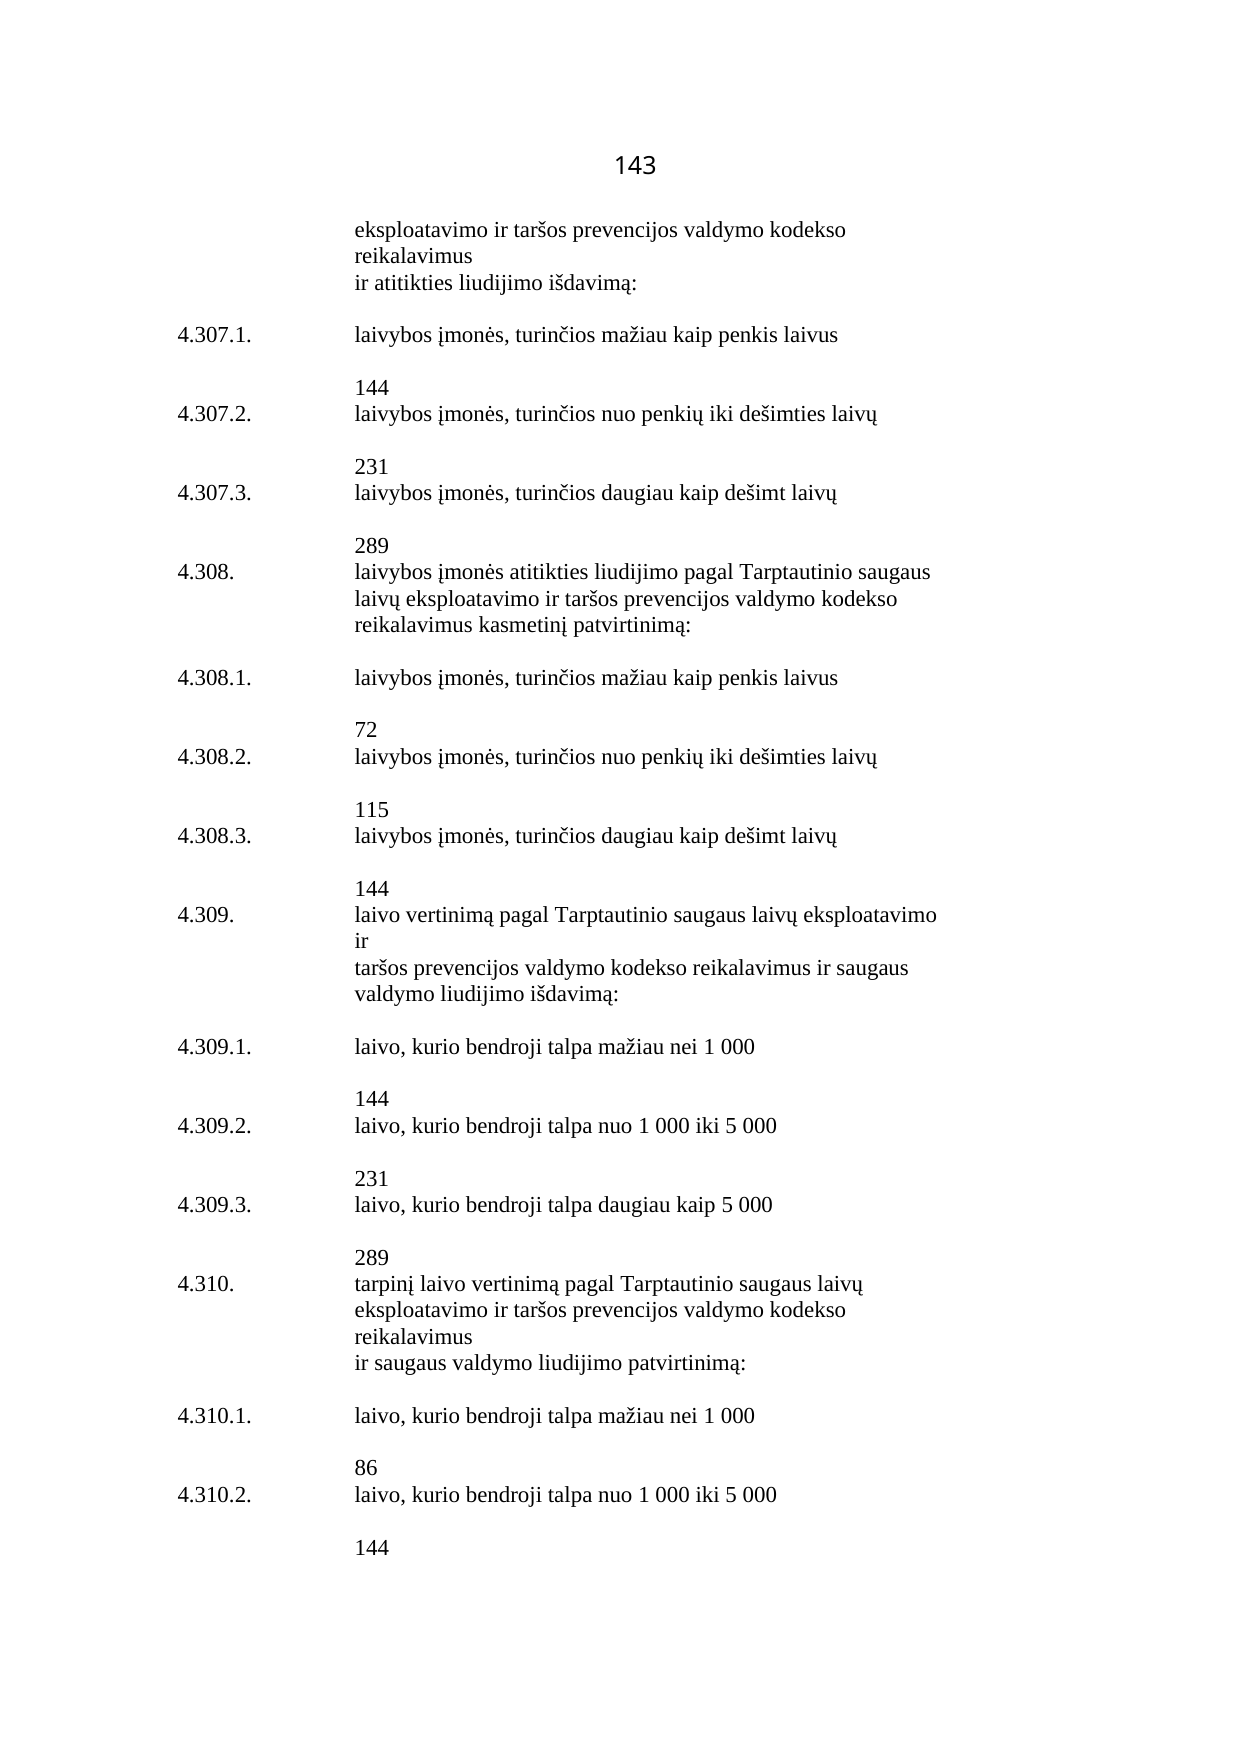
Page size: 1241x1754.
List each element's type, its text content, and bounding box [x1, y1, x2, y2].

text 4.309.2. laivo, kurio bendroji talpa nuo 1 000 iki 5 000 231 [177, 1112, 945, 1191]
text 4.310.2. laivo, kurio bendroji talpa nuo 1 000 iki 5 000 144 [177, 1481, 945, 1560]
text 4.308.3. laivybos įmonės, turinčios daugiau kaip dešimt laivų 144 [177, 822, 945, 901]
text reikalavimus kasmetinį patvirtinimą: [354, 611, 945, 664]
text 4.307.3. laivybos įmonės, turinčios daugiau kaip dešimt laivų 289 [177, 479, 945, 558]
text ir atitikties liudijimo išdavimą: [354, 268, 945, 321]
text eksploatavimo ir taršos prevencijos valdymo kodekso reikalavimus [354, 216, 945, 268]
text ir saugaus valdymo liudijimo patvirtinimą: [354, 1349, 945, 1402]
text laivų eksploatavimo ir taršos prevencijos valdymo kodekso [354, 585, 945, 611]
text eksploatavimo ir taršos prevencijos valdymo kodekso reikalavimus [354, 1296, 945, 1349]
text 4.308.2. laivybos įmonės, turinčios nuo penkių iki dešimties laivų 115 [177, 743, 945, 822]
text taršos prevencijos valdymo kodekso reikalavimus ir saugaus [354, 954, 945, 980]
text 4.307.1. laivybos įmonės, turinčios mažiau kaip penkis laivus 144 [177, 321, 945, 400]
text 4.308.1. laivybos įmonės, turinčios mažiau kaip penkis laivus 72 [177, 664, 945, 743]
text 4.309. laivo vertinimą pagal Tarptautinio saugaus laivų eksploatavimo ir [177, 901, 945, 954]
text 4.309.3. laivo, kurio bendroji talpa daugiau kaip 5 000 289 [177, 1191, 945, 1270]
text 4.309.1. laivo, kurio bendroji talpa mažiau nei 1 000 144 [177, 1033, 945, 1112]
text 4.310. tarpinį laivo vertinimą pagal Tarptautinio saugaus laivų [177, 1270, 945, 1296]
text 4.310.1. laivo, kurio bendroji talpa mažiau nei 1 000 86 [177, 1402, 945, 1481]
text 4.308. laivybos įmonės atitikties liudijimo pagal Tarptautinio saugaus [177, 558, 945, 585]
text valdymo liudijimo išdavimą: [354, 980, 945, 1033]
text 4.307.2. laivybos įmonės, turinčios nuo penkių iki dešimties laivų 231 [177, 400, 945, 479]
